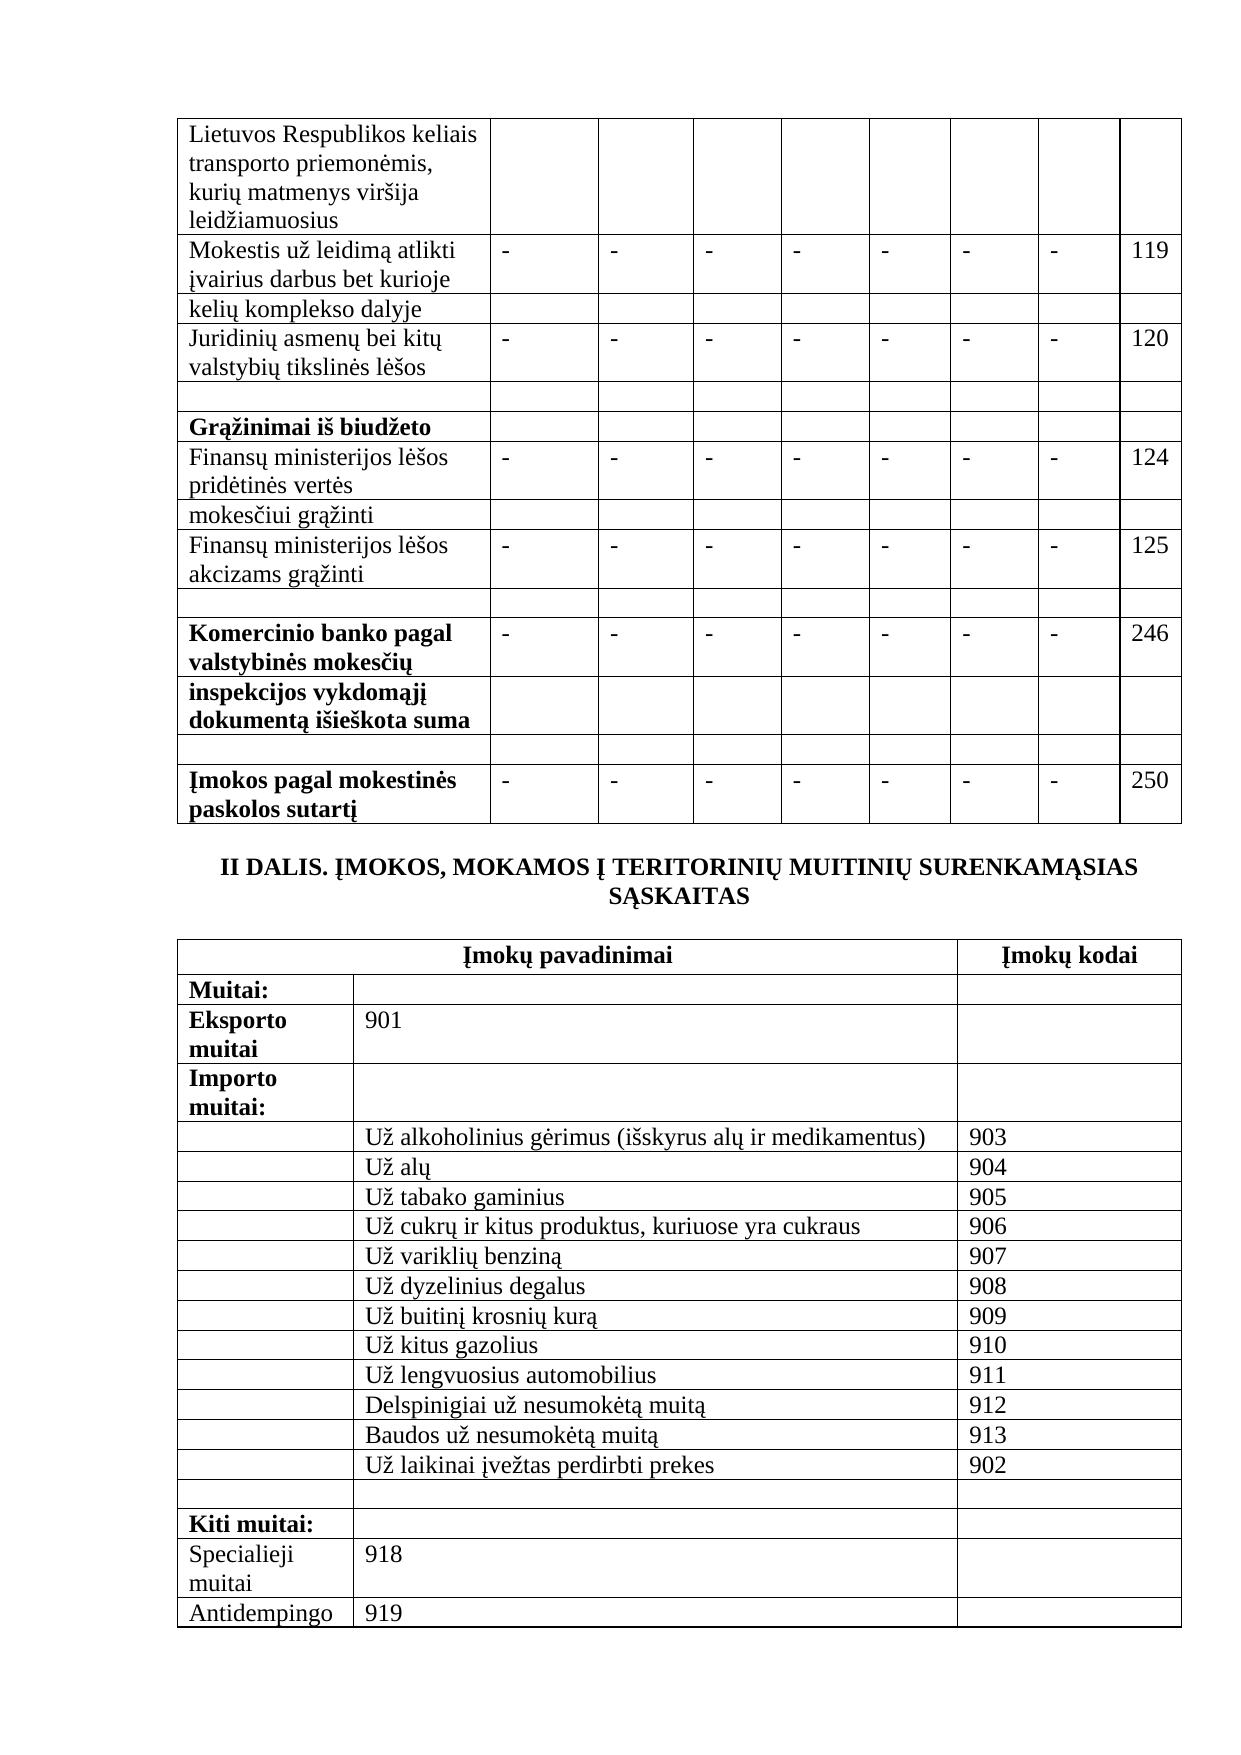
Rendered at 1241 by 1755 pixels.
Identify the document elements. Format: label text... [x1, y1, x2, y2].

table_cell 912 [958, 1390, 1181, 1419]
table_cell - [599, 119, 693, 234]
table_cell [178, 1390, 353, 1419]
table_cell 911 [958, 1360, 1181, 1389]
table_cell [599, 735, 693, 764]
table_cell [1121, 412, 1181, 441]
table_cell 918 [354, 1539, 957, 1597]
table_cell - [1039, 235, 1119, 293]
table_cell - [782, 618, 869, 676]
table_cell [782, 735, 869, 764]
table_cell 124 [1121, 442, 1181, 499]
table_cell 901 [354, 1005, 957, 1062]
table_cell [491, 677, 598, 734]
table_cell [1039, 500, 1119, 529]
table_cell - [1039, 119, 1119, 234]
table_cell [599, 294, 693, 322]
table_cell - [491, 324, 598, 381]
table_cell - [694, 235, 781, 293]
table_cell [491, 589, 598, 617]
table_cell Juridinių asmenų bei kitų valstybių tikslinės lėšos [178, 324, 490, 381]
table_cell [694, 735, 781, 764]
table_cell - [1039, 530, 1119, 587]
table_cell [870, 294, 950, 322]
table_cell - [1039, 618, 1119, 676]
table_cell [354, 1064, 957, 1121]
table_cell - [599, 442, 693, 499]
table_cell 909 [958, 1301, 1181, 1329]
table_cell [178, 735, 490, 764]
table_cell - [491, 765, 598, 823]
table_cell [1121, 119, 1181, 234]
table_cell - [951, 442, 1038, 499]
table_cell Už laikinai įvežtas perdirbti prekes [354, 1450, 957, 1478]
table_cell [178, 1241, 353, 1270]
table_cell - [1039, 765, 1119, 823]
table_cell - [491, 235, 598, 293]
table_cell [958, 1509, 1181, 1538]
table_cell 910 [958, 1331, 1181, 1359]
table_cell [951, 500, 1038, 529]
table_cell 120 [1121, 324, 1181, 381]
table_cell - [694, 442, 781, 499]
table_cell [951, 735, 1038, 764]
table_cell [870, 589, 950, 617]
table_cell - [599, 618, 693, 676]
table_cell 907 [958, 1241, 1181, 1270]
table_cell 919 [354, 1598, 957, 1626]
table_cell Importo muitai: [178, 1064, 353, 1121]
text II DALIS. ĮMOKOS, MOKAMOS Į TERITORINIŲ MUITINIŲ SURENKAMĄSIAS SĄSKAITAS [177, 852, 1181, 910]
table_cell [599, 589, 693, 617]
table_cell - [951, 530, 1038, 587]
table_cell [782, 589, 869, 617]
table_cell [782, 382, 869, 411]
table_cell - [694, 765, 781, 823]
table_cell Už cukrų ir kitus produktus, kuriuose yra cukraus [354, 1211, 957, 1240]
table_cell Finansų ministerijos lėšos pridėtinės vertės [178, 442, 490, 499]
table_cell inspekcijos vykdomąjį dokumentą išieškota suma [178, 677, 490, 734]
table_cell [694, 382, 781, 411]
table_cell - [951, 119, 1038, 234]
table_cell [951, 412, 1038, 441]
table_cell Delspinigiai už nesumokėtą muitą [354, 1390, 957, 1419]
table_cell Už tabako gaminius [354, 1182, 957, 1210]
table_cell - [694, 119, 781, 234]
table_cell - [870, 442, 950, 499]
table_cell - [782, 324, 869, 381]
table_cell Grąžinimai iš biudžeto [178, 412, 490, 441]
table_cell [694, 589, 781, 617]
table_cell [491, 735, 598, 764]
table_cell [178, 1122, 353, 1151]
table_cell - [782, 119, 869, 234]
table_cell [1039, 589, 1119, 617]
table_cell - [1039, 442, 1119, 499]
table_cell [178, 1152, 353, 1181]
table_cell [491, 382, 598, 411]
table_cell [354, 1480, 957, 1508]
table_cell - [694, 530, 781, 587]
table_cell - [694, 324, 781, 381]
table_cell [694, 294, 781, 322]
table_cell [951, 677, 1038, 734]
table_cell Už kitus gazolius [354, 1331, 957, 1359]
table_cell Įmokos pagal mokestinės paskolos sutartį [178, 765, 490, 823]
table_cell - [782, 235, 869, 293]
table_cell 913 [958, 1420, 1181, 1449]
table_cell [958, 1598, 1181, 1626]
table_cell Eksporto muitai [178, 1005, 353, 1062]
table_cell - [599, 235, 693, 293]
table_cell [694, 677, 781, 734]
table_cell Už lengvuosius automobilius [354, 1360, 957, 1389]
table_cell [958, 975, 1181, 1004]
table_cell [1121, 589, 1181, 617]
table_header Įmokų pavadinimai [178, 940, 957, 974]
table_cell Baudos už nesumokėtą muitą [354, 1420, 957, 1449]
table_cell [354, 1509, 957, 1538]
table_cell [1121, 500, 1181, 529]
table_cell [870, 500, 950, 529]
table_cell [178, 1480, 353, 1508]
table_cell [782, 500, 869, 529]
table_cell 903 [958, 1122, 1181, 1151]
table_cell [599, 677, 693, 734]
table_cell [491, 500, 598, 529]
table_cell [178, 1301, 353, 1329]
table_cell [354, 975, 957, 1004]
table_cell - [491, 618, 598, 676]
table_cell 905 [958, 1182, 1181, 1210]
table_cell [178, 1182, 353, 1210]
table_cell [599, 500, 693, 529]
table_cell [958, 1005, 1181, 1062]
table_cell [178, 1271, 353, 1300]
table_cell - [599, 324, 693, 381]
table_cell - [491, 119, 598, 234]
table_cell - [951, 235, 1038, 293]
table_cell [599, 412, 693, 441]
table_cell [958, 1064, 1181, 1121]
table_cell - [951, 324, 1038, 381]
table_cell [178, 1211, 353, 1240]
table_cell [782, 294, 869, 322]
table_cell - [870, 324, 950, 381]
table_cell Mokestis už leidimą atlikti įvairius darbus bet kurioje [178, 235, 490, 293]
table_cell [1039, 382, 1119, 411]
table_cell - [599, 530, 693, 587]
table_cell Už alų [354, 1152, 957, 1181]
table_cell [1039, 294, 1119, 322]
table_cell 906 [958, 1211, 1181, 1240]
table_cell Komercinio banko pagal valstybinės mokesčių [178, 618, 490, 676]
table_cell - [870, 765, 950, 823]
table_cell [870, 735, 950, 764]
table_cell [1039, 412, 1119, 441]
table_cell - [951, 765, 1038, 823]
table_cell [1121, 382, 1181, 411]
table_cell - [951, 618, 1038, 676]
table_cell [951, 589, 1038, 617]
table_cell - [694, 618, 781, 676]
table_cell Už variklių benziną [354, 1241, 957, 1270]
table_cell - [491, 442, 598, 499]
table_cell [178, 1331, 353, 1359]
table_cell - [870, 235, 950, 293]
table_cell [178, 589, 490, 617]
table_cell Lietuvos Respublikos keliais transporto priemonėmis, kurių matmenys viršija leidžiamuosius [178, 119, 490, 234]
table_cell 902 [958, 1450, 1181, 1478]
table_cell [951, 382, 1038, 411]
table_cell [870, 412, 950, 441]
table_header Įmokų kodai [958, 940, 1181, 974]
table_cell [870, 677, 950, 734]
table_cell 904 [958, 1152, 1181, 1181]
table_cell Už buitinį krosnių kurą [354, 1301, 957, 1329]
table_cell Už dyzelinius degalus [354, 1271, 957, 1300]
table_cell 908 [958, 1271, 1181, 1300]
table_cell - [599, 765, 693, 823]
table_cell Specialieji muitai [178, 1539, 353, 1597]
table_cell [694, 500, 781, 529]
table_cell - [491, 530, 598, 587]
table_cell - [782, 442, 869, 499]
table_cell [782, 412, 869, 441]
table_cell - [782, 530, 869, 587]
table_cell - [870, 119, 950, 234]
table_cell - [870, 618, 950, 676]
table_cell mokesčiui grąžinti [178, 500, 490, 529]
table_cell - [870, 530, 950, 587]
table_cell Antidempingo [178, 1598, 353, 1626]
table_cell [178, 382, 490, 411]
table_cell [1121, 677, 1181, 734]
table_cell 125 [1121, 530, 1181, 587]
table_cell [782, 677, 869, 734]
table_cell Kiti muitai: [178, 1509, 353, 1538]
table_cell [491, 412, 598, 441]
table_cell [958, 1480, 1181, 1508]
table_cell 250 [1121, 765, 1181, 823]
table_cell Už alkoholinius gėrimus (išskyrus alų ir medikamentus) [354, 1122, 957, 1151]
table_cell [491, 294, 598, 322]
table_cell Muitai: [178, 975, 353, 1004]
table_cell kelių komplekso dalyje [178, 294, 490, 322]
table_cell - [1039, 324, 1119, 381]
table_cell [870, 382, 950, 411]
table_cell 119 [1121, 235, 1181, 293]
table_cell [951, 294, 1038, 322]
table_cell [178, 1420, 353, 1449]
table_cell [1121, 735, 1181, 764]
table_cell [599, 382, 693, 411]
table_cell - [782, 765, 869, 823]
table_cell [178, 1450, 353, 1478]
table_cell 246 [1121, 618, 1181, 676]
table_cell [958, 1539, 1181, 1597]
table_cell [694, 412, 781, 441]
table_cell [1039, 677, 1119, 734]
table_cell [1039, 735, 1119, 764]
table_cell Finansų ministerijos lėšos akcizams grąžinti [178, 530, 490, 587]
table_cell [178, 1360, 353, 1389]
table_cell [1121, 294, 1181, 322]
